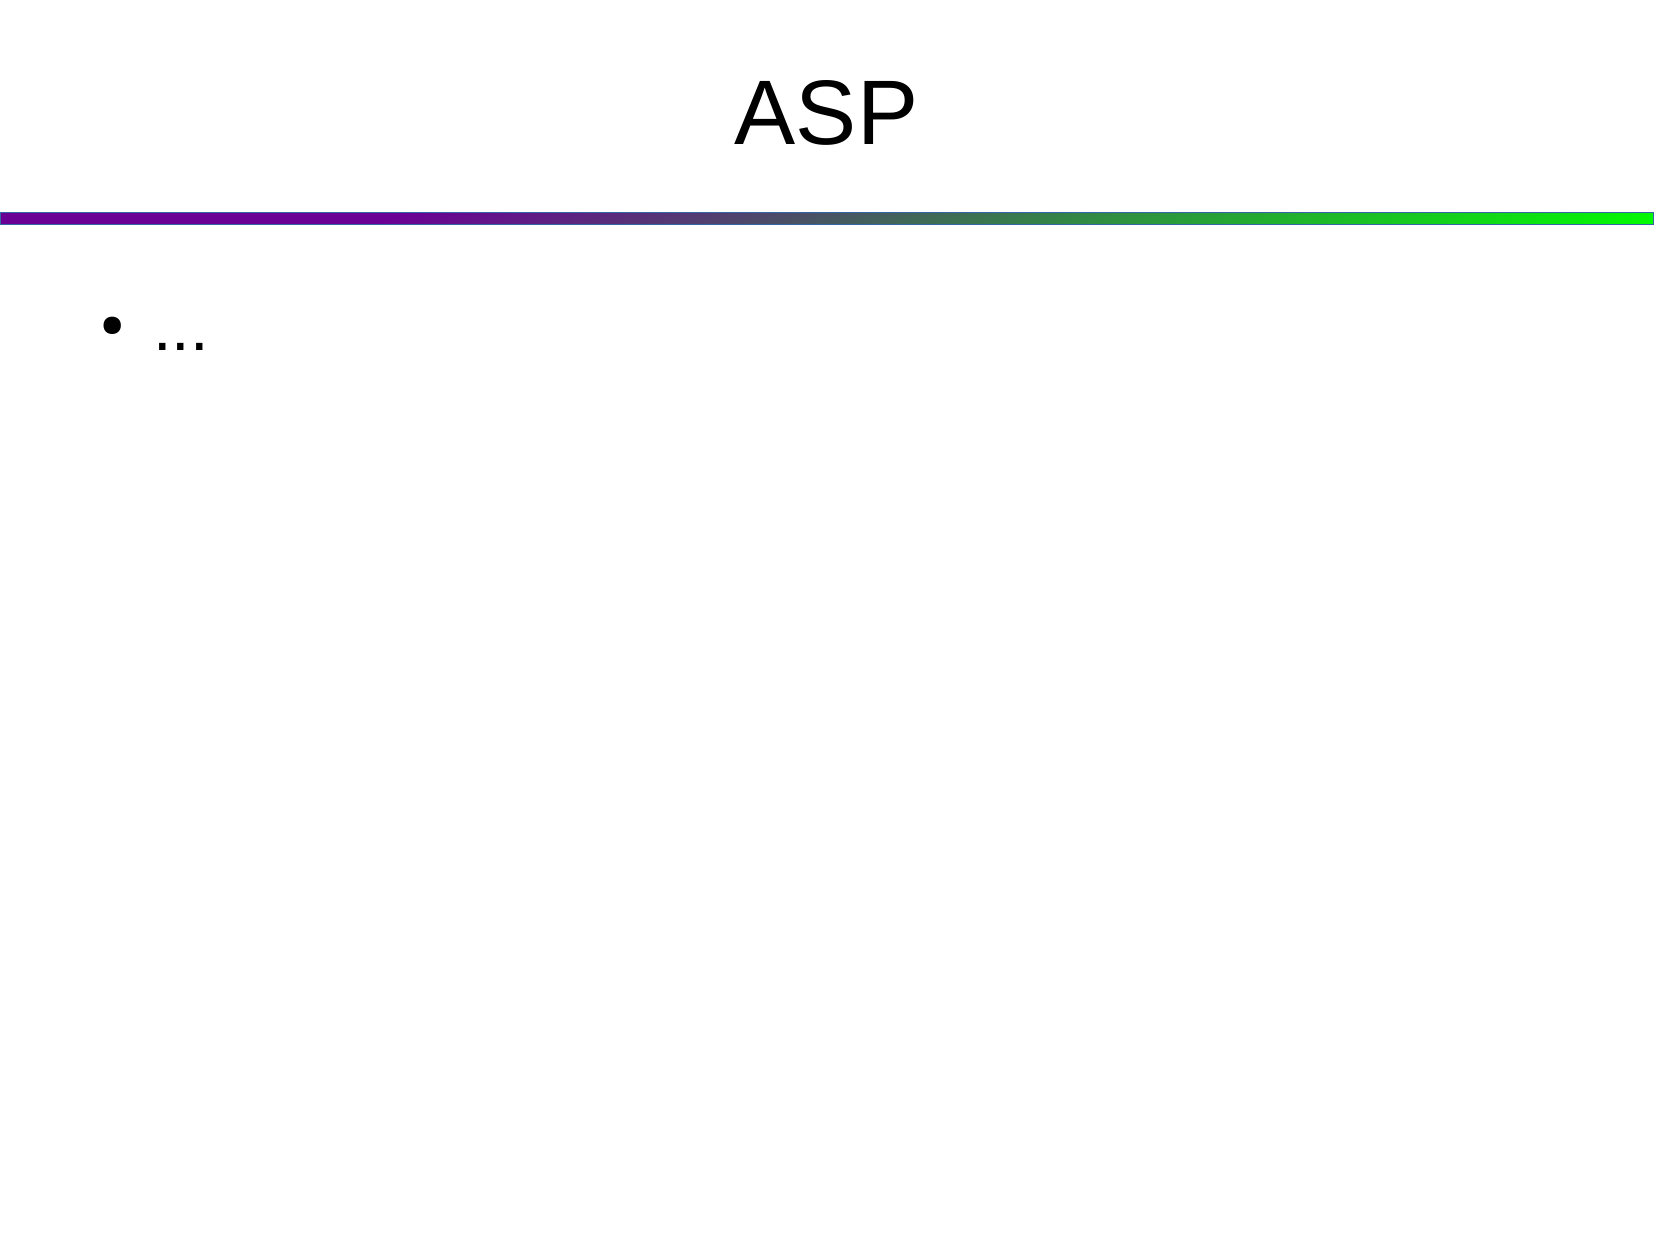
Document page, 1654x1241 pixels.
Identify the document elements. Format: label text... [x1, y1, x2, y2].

title ASP [82, 49, 1571, 178]
list ... [82, 290, 1571, 1010]
